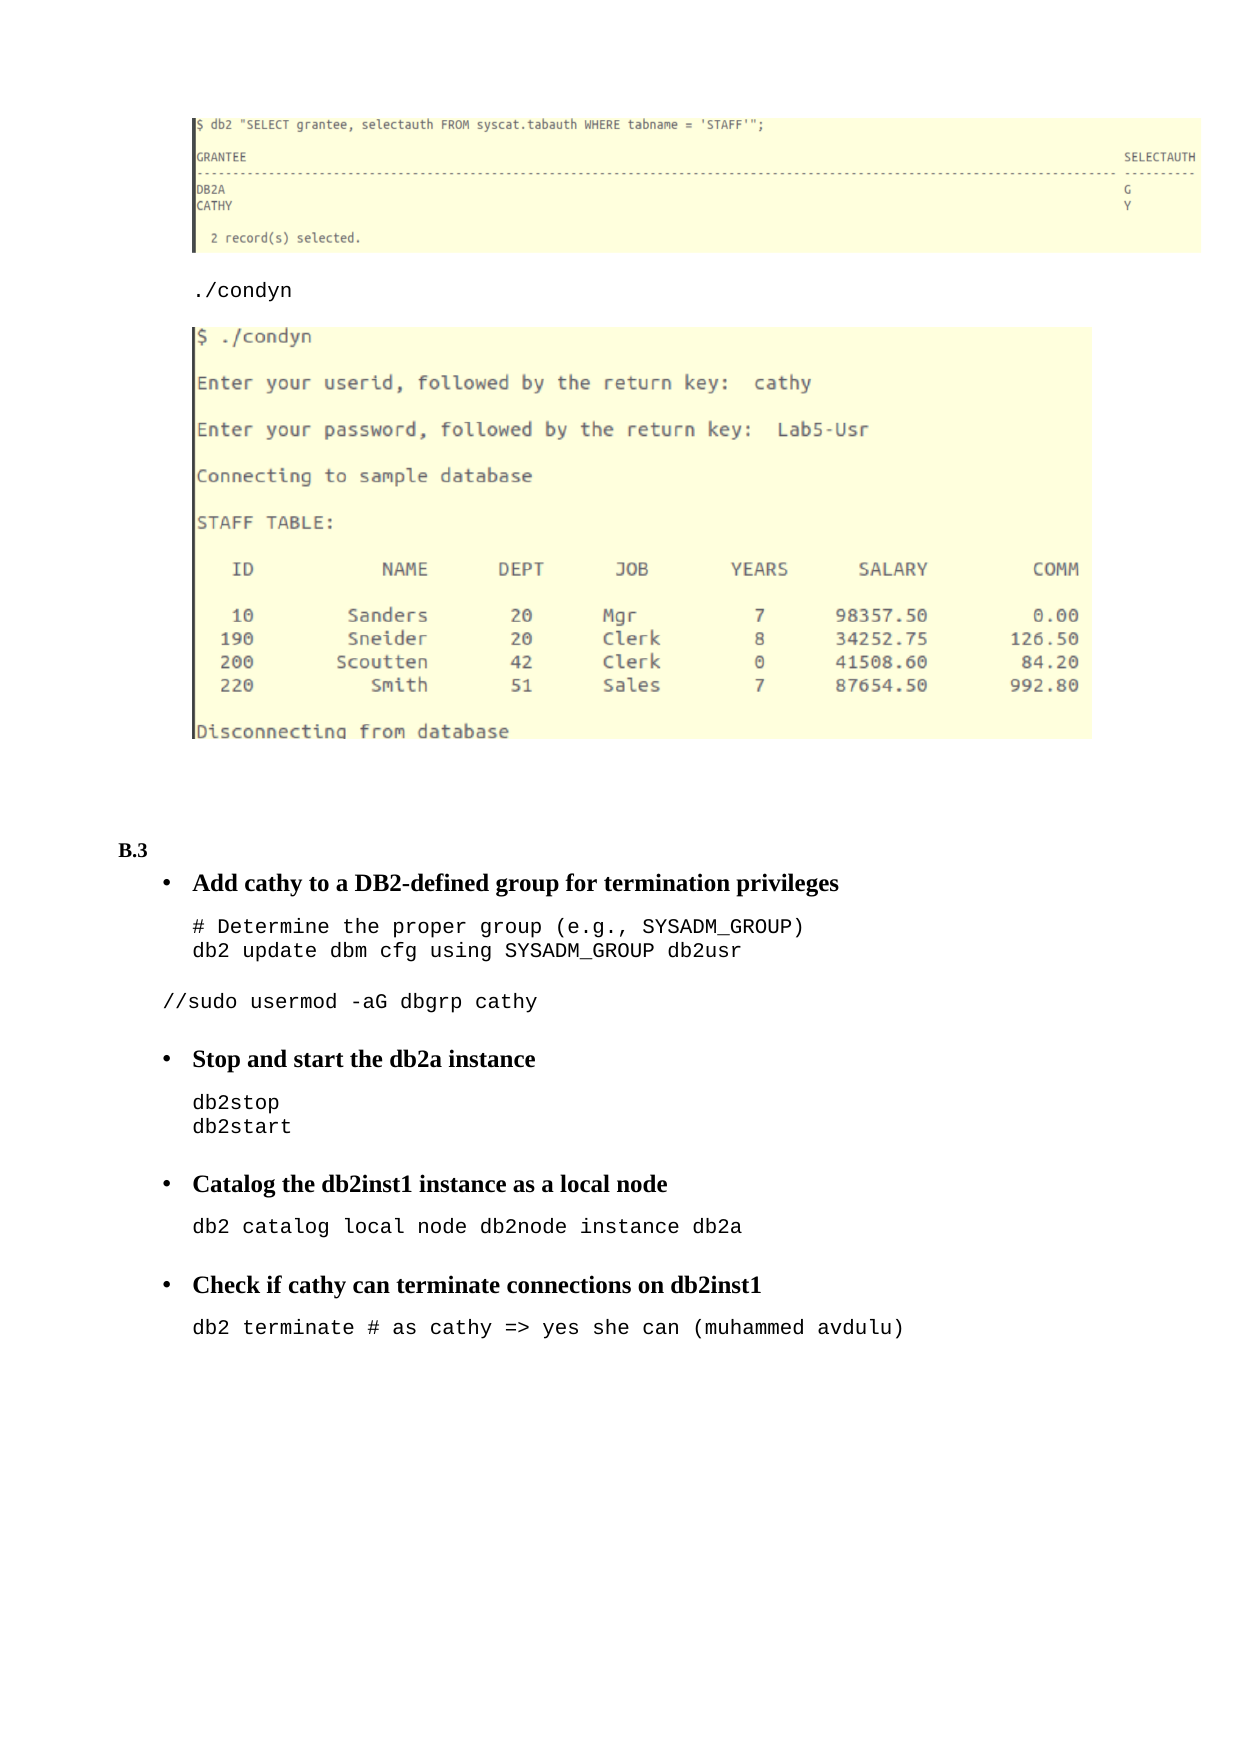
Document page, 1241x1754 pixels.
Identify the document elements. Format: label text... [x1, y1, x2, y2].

text db2 update dbm cfg using SYSADM_GROUP db2usr [192, 940, 1122, 963]
text # Determine the proper group (e.g., SYSADM_GROUP) [192, 916, 1122, 940]
list Add cathy to a DB2-defined group for termination privileges [162, 868, 1122, 897]
text db2 terminate # as cathy => yes she can (muhammed avdulu) [192, 1317, 1122, 1341]
text B.3 [118, 838, 1122, 862]
text db2 catalog local node db2node instance db2a [192, 1217, 1122, 1240]
list Stop and start the db2a instance [162, 1044, 1122, 1073]
text db2start [192, 1116, 1122, 1139]
text //sudo usermod -aG dbgrp cathy [162, 991, 1122, 1015]
list Check if cathy can terminate connections on db2inst1 [162, 1270, 1122, 1298]
list Catalog the db2inst1 instance as a local node [162, 1169, 1122, 1198]
text ./condyn [192, 281, 1122, 739]
text db2stop [192, 1092, 1122, 1116]
